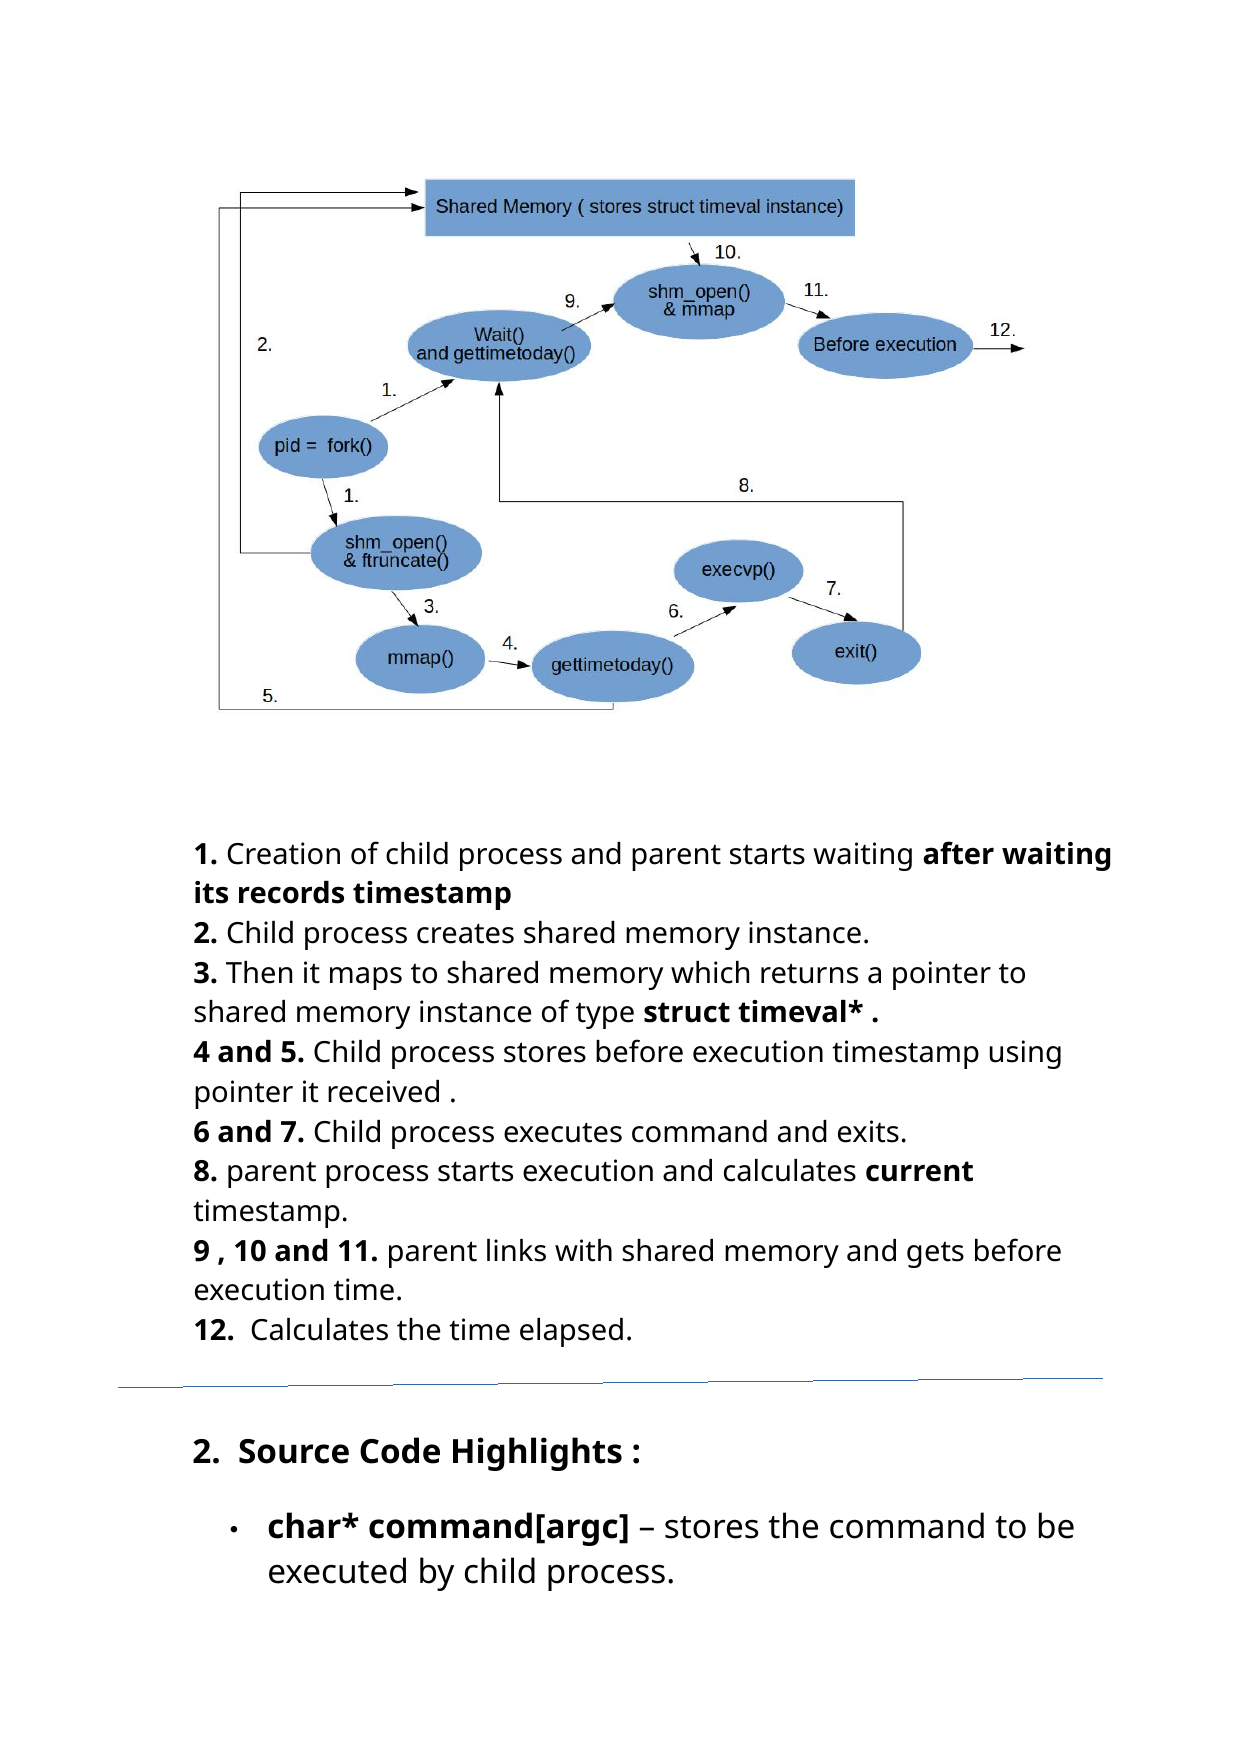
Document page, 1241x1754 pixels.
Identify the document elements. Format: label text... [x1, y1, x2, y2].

list char* command[argc] – stores the command to be executed by child process. [229, 1502, 1122, 1593]
list 6 and 7. Child process executes command and exits. [156, 1111, 1122, 1151]
picture [170, 118, 1070, 754]
list 4 and 5. Child process stores before execution timestamp using pointer it received . [156, 1031, 1122, 1111]
list 1. Creation of child process and parent starts waiting after waiting its records timestamp [156, 833, 1122, 912]
list 9 , 10 and 11. parent links with shared memory and gets before execution time. [156, 1230, 1122, 1309]
list 8. parent process starts execution and calculates current timestamp. [156, 1151, 1122, 1230]
text 2. Source Code Highlights : [118, 1428, 1122, 1474]
list 3. Then it maps to shared memory which returns a pointer to shared memory instance of type struct timeval* . [156, 952, 1122, 1031]
list 2. Child process creates shared memory instance. [156, 912, 1122, 952]
list 12. Calculates the time elapsed. [156, 1309, 1122, 1349]
